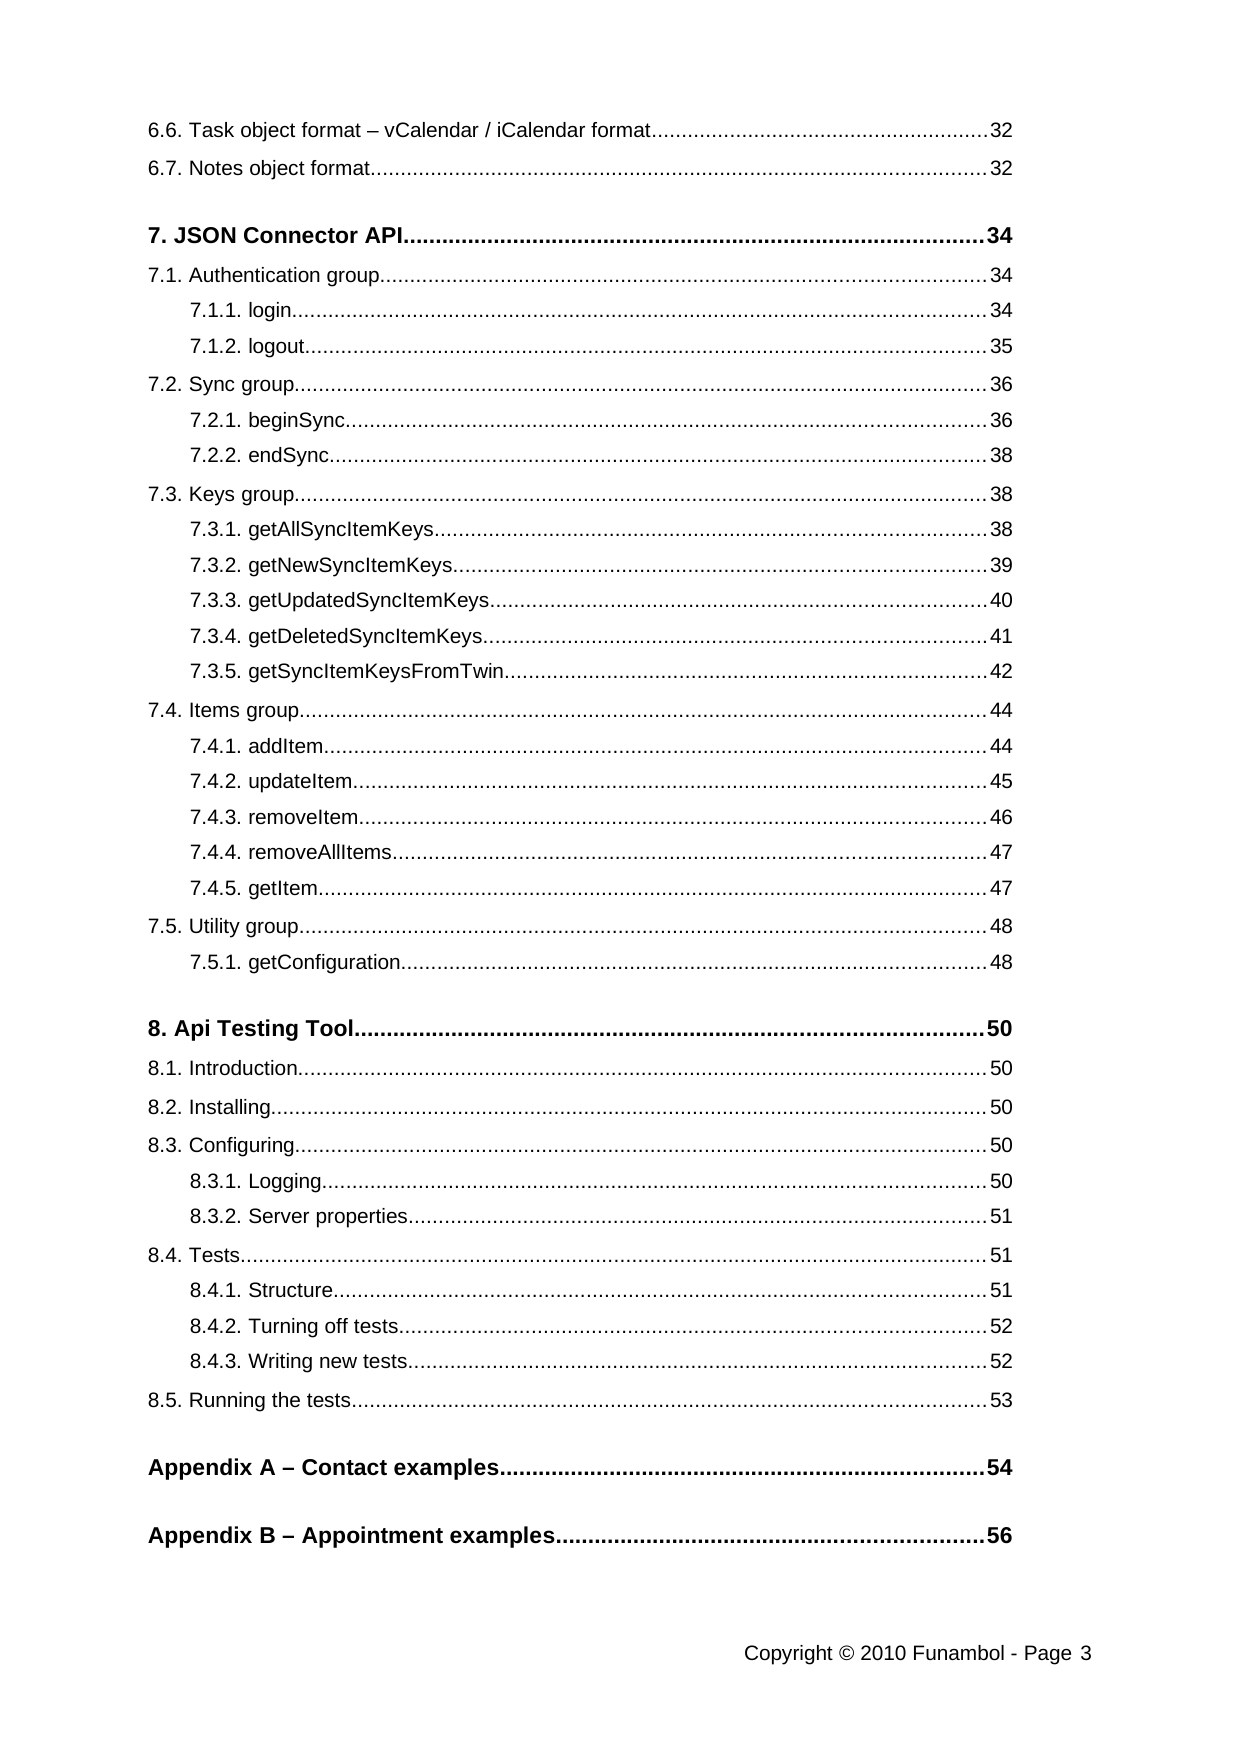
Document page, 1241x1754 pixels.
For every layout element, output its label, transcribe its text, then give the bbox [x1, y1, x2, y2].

text 7.3.2. getNewSyncItemKeys 39 [189, 553, 1093, 577]
text Appendix B – Appointment examples 56 [148, 1522, 1093, 1548]
text 7.4.4. removeAllItems 47 [189, 841, 1093, 864]
text 6.6. Task object format – vCalendar / iCalendar format 32 [148, 118, 1093, 142]
text 7.5. Utility group 48 [148, 915, 1093, 938]
text 7.4.3. removeItem 46 [189, 805, 1093, 829]
text 7.2. Sync group 36 [148, 373, 1093, 396]
text 8.4.1. Structure 51 [189, 1279, 1093, 1302]
text 8.4.2. Turning off tests 52 [189, 1314, 1093, 1338]
text Appendix A – Contact examples 54 [148, 1454, 1093, 1480]
text 7.1.2. logout 35 [189, 334, 1093, 358]
text 8.4.3. Writing new tests 52 [189, 1350, 1093, 1373]
text 8.2. Installing 50 [148, 1095, 1093, 1119]
text 8.5. Running the tests 53 [148, 1388, 1093, 1412]
text 6.7. Notes object format 32 [148, 157, 1093, 180]
text 7.1.1. login 34 [189, 299, 1093, 322]
text 7.1. Authentication group 34 [148, 263, 1093, 287]
text 7.3.4. getDeletedSyncItemKeys 41 [189, 624, 1093, 648]
text 7.2.1. beginSync 36 [189, 408, 1093, 432]
text 8.1. Introduction 50 [148, 1057, 1093, 1080]
text 7.3.5. getSyncItemKeysFromTwin 42 [189, 660, 1093, 683]
text 7.4.5. getItem 47 [189, 876, 1093, 900]
text 7. JSON Connector API 34 [148, 222, 1093, 248]
text 7.2.2. endSync 38 [189, 444, 1093, 467]
text 8.3. Configuring 50 [148, 1134, 1093, 1157]
text 7.4.1. addItem 44 [189, 734, 1093, 758]
text 7.4.2. updateItem 45 [189, 769, 1093, 793]
text 7.4. Items group 44 [148, 698, 1093, 722]
text 7.3.3. getUpdatedSyncItemKeys 40 [189, 589, 1093, 612]
text 8. Api Testing Tool 50 [148, 1016, 1093, 1042]
text 7.5.1. getConfiguration 48 [189, 950, 1093, 974]
text 8.3.2. Server properties 51 [189, 1205, 1093, 1228]
text 7.3. Keys group 38 [148, 482, 1093, 506]
text 7.3.1. getAllSyncItemKeys 38 [189, 518, 1093, 541]
text 8.3.1. Logging 50 [189, 1169, 1093, 1193]
text 8.4. Tests 51 [148, 1243, 1093, 1267]
